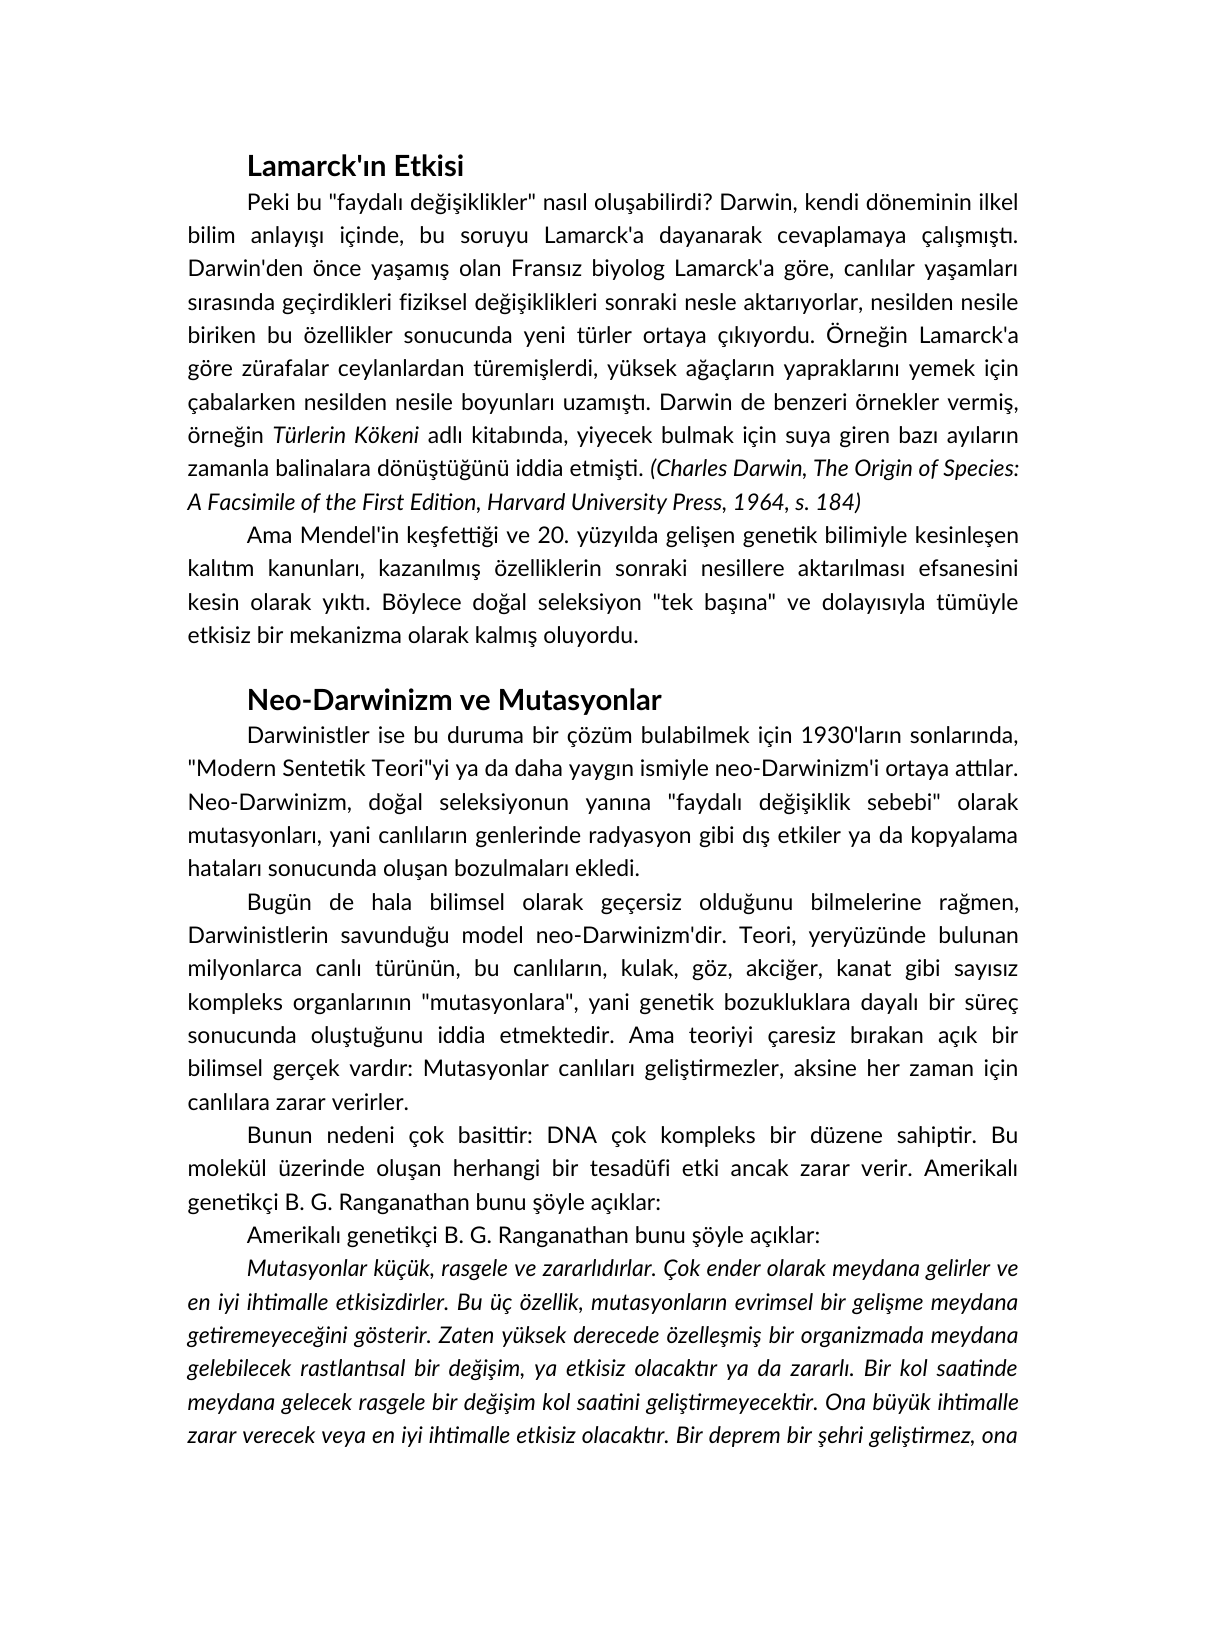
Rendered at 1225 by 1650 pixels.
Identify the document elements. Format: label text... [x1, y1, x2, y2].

text Ama Mendel'in keşfettiği ve 20. yüzyılda gelişen genetik bilimiyle kesinleşen kalıtım kanunları, kazanılmış özelliklerin sonraki nesillere aktarılması efsanesini kesin olarak yıktı. Böylece doğal seleksiyon "tek başına" ve dolayısıyla tümüyle etkisiz bir mekanizma olarak kalmış oluyordu. [187, 517, 1020, 650]
text Bunun nedeni çok basittir: DNA çok kompleks bir düzene sahiptir. Bu molekül üzerinde oluşan herhangi bir tesadüfi etki ancak zarar verir. Amerikalı genetikçi B. G. Ranganathan bunu şöyle açıklar: [187, 1117, 1020, 1217]
text Amerikalı genetikçi B. G. Ranganathan bunu şöyle açıklar: [187, 1217, 1020, 1250]
text Bugün de hala bilimsel olarak geçersiz olduğunu bilmelerine rağmen, Darwinistlerin savunduğu model neo-Darwinizm'dir. Teori, yeryüzünde bulunan milyonlarca canlı türünün, bu canlıların, kulak, göz, akciğer, kanat gibi sayısız kompleks organlarının "mutasyonlara", yani genetik bozukluklara dayalı bir süreç sonucunda oluştuğunu iddia etmektedir. Ama teoriyi çaresiz bırakan açık bir bilimsel gerçek vardır: Mutasyonlar canlıları geliştirmezler, aksine her zaman için canlılara zarar verirler. [187, 883, 1020, 1117]
text Mutasyonlar küçük, rasgele ve zararlıdırlar. Çok ender olarak meydana gelirler ve en iyi ihtimalle etkisizdirler. Bu üç özellik, mutasyonların evrimsel bir gelişme meydana getiremeyeceğini gösterir. Zaten yüksek derecede özelleşmiş bir organizmada meydana gelebilecek rastlantısal bir değişim, ya etkisiz olacaktır ya da zararlı. Bir kol saatinde meydana gelecek rasgele bir değişim kol saatini geliştirmeyecektir. Ona büyük ihtimalle zarar verecek veya en iyi ihtimalle etkisiz olacaktır. Bir deprem bir şehri geliştirmez, ona [187, 1250, 1020, 1450]
text Peki bu "faydalı değişiklikler" nasıl oluşabilirdi? Darwin, kendi döneminin ilkel bilim anlayışı içinde, bu soruyu Lamarck'a dayanarak cevaplamaya çalışmıştı. Darwin'den önce yaşamış olan Fransız biyolog Lamarck'a göre, canlılar yaşamları sırasında geçirdikleri fiziksel değişiklikleri sonraki nesle aktarıyorlar, nesilden nesile biriken bu özellikler sonucunda yeni türler ortaya çıkıyordu. Örneğin Lamarck'a göre zürafalar ceylanlardan türemişlerdi, yüksek ağaçların yapraklarını yemek için çabalarken nesilden nesile boyunları uzamıştı. Darwin de benzeri örnekler vermiş, örneğin Türlerin Kökeni adlı kitabında, yiyecek bulmak için suya giren bazı ayıların zamanla balinalara dönüştüğünü iddia etmişti. (Charles Darwin, The Origin of Species: A Facsimile of the First Edition, Harvard University Press, 1964, s. 184) [187, 183, 1020, 517]
text Neo-Darwinizm ve Mutasyonlar [187, 683, 1020, 717]
text Lamarck'ın Etkisi [187, 150, 1020, 183]
text Darwinistler ise bu duruma bir çözüm bulabilmek için 1930'ların sonlarında, "Modern Sentetik Teori"yi ya da daha yaygın ismiyle neo-Darwinizm'i ortaya attılar. Neo-Darwinizm, doğal seleksiyonun yanına "faydalı değişiklik sebebi" olarak mutasyonları, yani canlıların genlerinde radyasyon gibi dış etkiler ya da kopyalama hataları sonucunda oluşan bozulmaları ekledi. [187, 717, 1020, 883]
